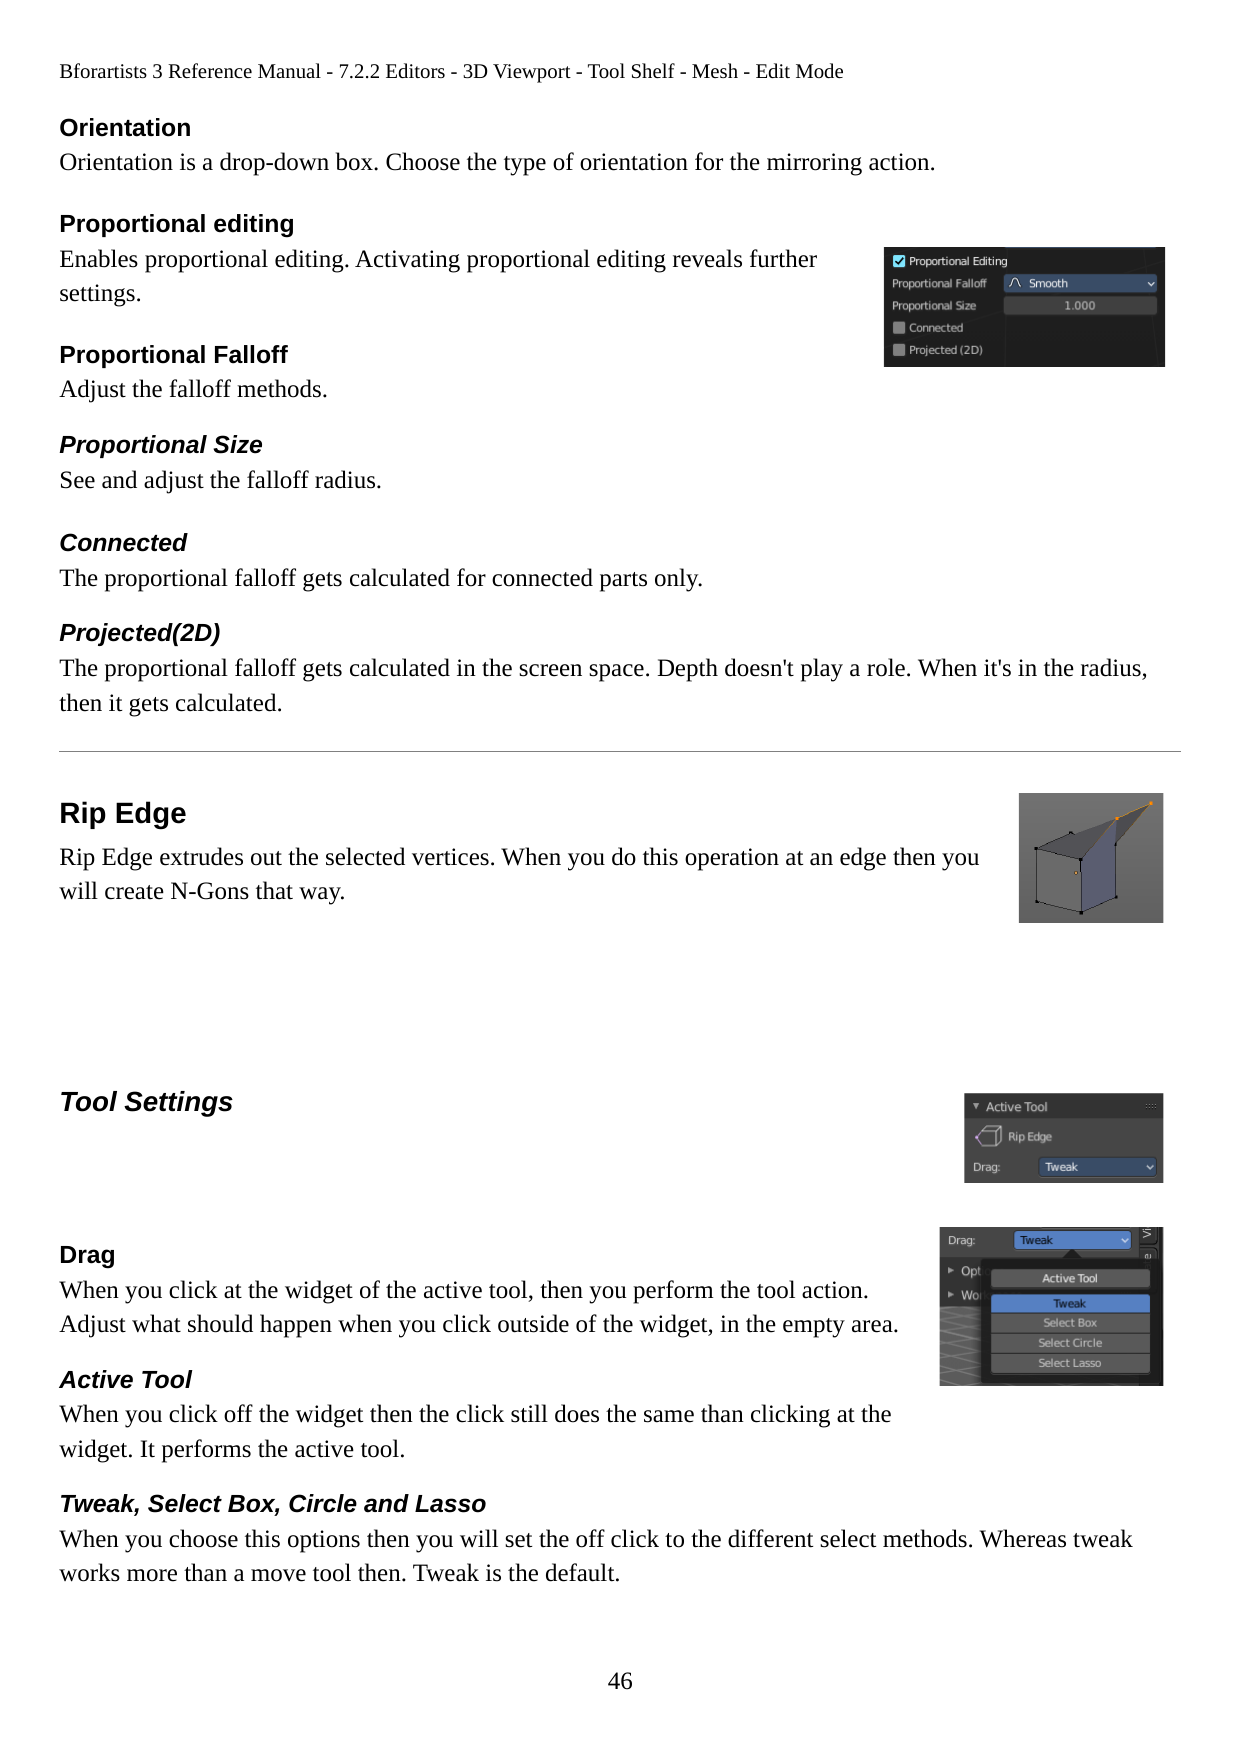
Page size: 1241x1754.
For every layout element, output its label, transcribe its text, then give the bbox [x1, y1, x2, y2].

subtitle [1164, 796, 1181, 829]
text When you click at the widget of the active tool, then you perform the tool action. Adjust what should happen when you click outside of the widget, in the empty area. [59, 1275, 939, 1338]
subtitle Orientation [59, 113, 1181, 141]
text Rip Edge extrudes out the selected vertices. When you do this operation at an edge then you will create N-Gons that way. [59, 842, 1018, 905]
subtitle Active Tool [59, 1365, 1181, 1393]
subtitle Tweak, Select Box, Circle and Lasso [59, 1489, 1181, 1518]
picture [964, 1093, 1164, 1183]
subtitle Tool Settings [59, 1085, 1181, 1117]
subtitle Proportional editing [59, 209, 1181, 237]
text Adjust the falloff methods. [59, 374, 1181, 403]
picture [1018, 793, 1164, 923]
text See and adjust the falloff radius. [59, 465, 1181, 493]
subtitle Proportional Size [59, 430, 1181, 458]
text The proportional falloff gets calculated in the screen space. Depth doesn't play a role. When it's in the radius, then it gets calculated. [59, 653, 1181, 717]
picture [883, 247, 1166, 367]
subtitle Proportional Falloff [59, 340, 1181, 368]
subtitle Drag [59, 1240, 939, 1269]
picture [939, 1227, 1164, 1386]
text Enables proportional editing. Activating proportional editing reveals further settings. [59, 244, 1181, 307]
subtitle Projected(2D) [59, 618, 1181, 647]
text When you choose this options then you will set the off click to the different select methods. Whereas tweak works more than a move tool then. Tweak is the default. [59, 1524, 1181, 1587]
subtitle Rip Edge [59, 796, 1018, 829]
text When you click off the widget then the click still does the same than clicking at the widget. It performs the active tool. [59, 1399, 1181, 1463]
text The proportional falloff gets calculated for connected parts only. [59, 563, 1181, 592]
subtitle [1164, 1240, 1181, 1269]
subtitle Connected [59, 528, 1181, 557]
text Orientation is a drop-down box. Choose the type of orientation for the mirroring action. [59, 147, 1181, 176]
